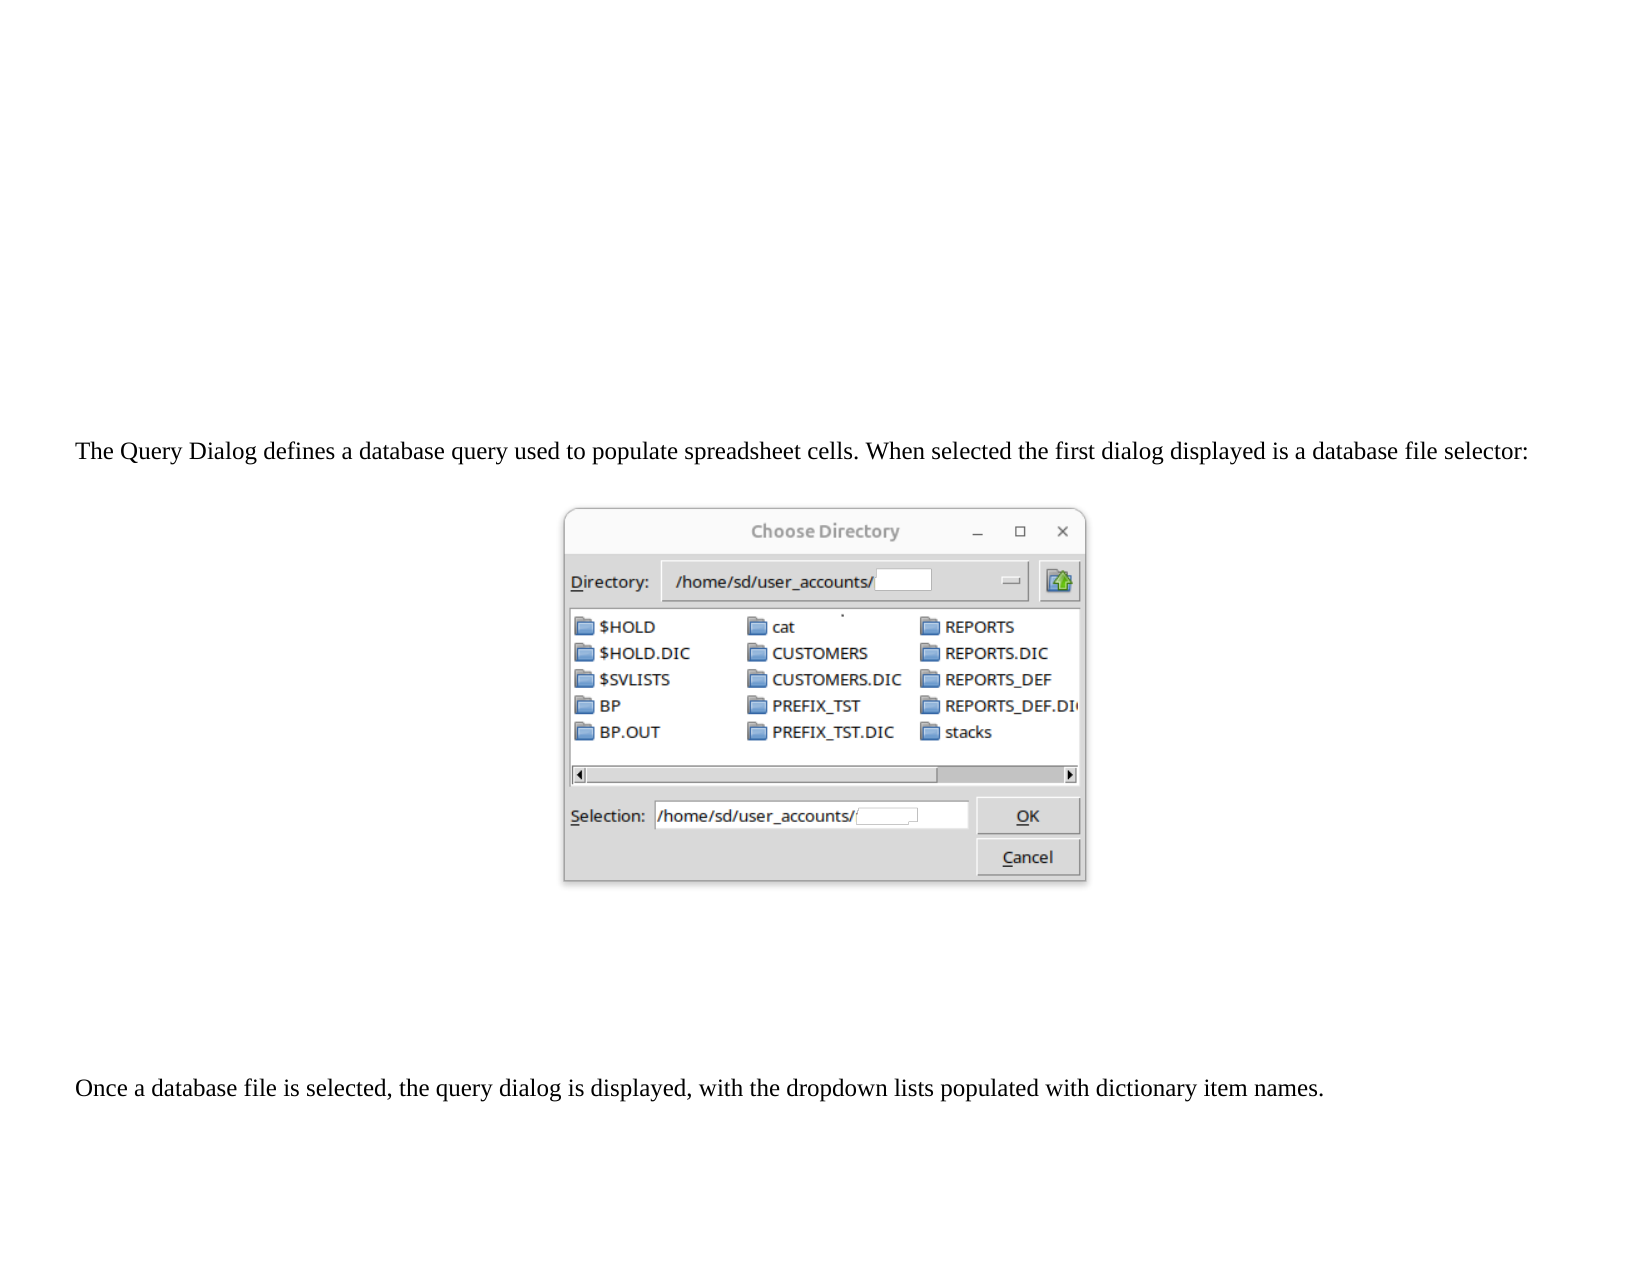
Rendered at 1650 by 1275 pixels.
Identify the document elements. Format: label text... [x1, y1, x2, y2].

picture [547, 494, 1103, 902]
subtitle Once a database file is selected, the query dialog is displayed, with the dropdown lists populated with dictionary item names. [75, 1073, 1575, 1101]
subtitle The Query Dialog defines a database query used to populate spreadsheet cells. When selected the first dialog displayed is a database file selector: [75, 436, 1575, 465]
